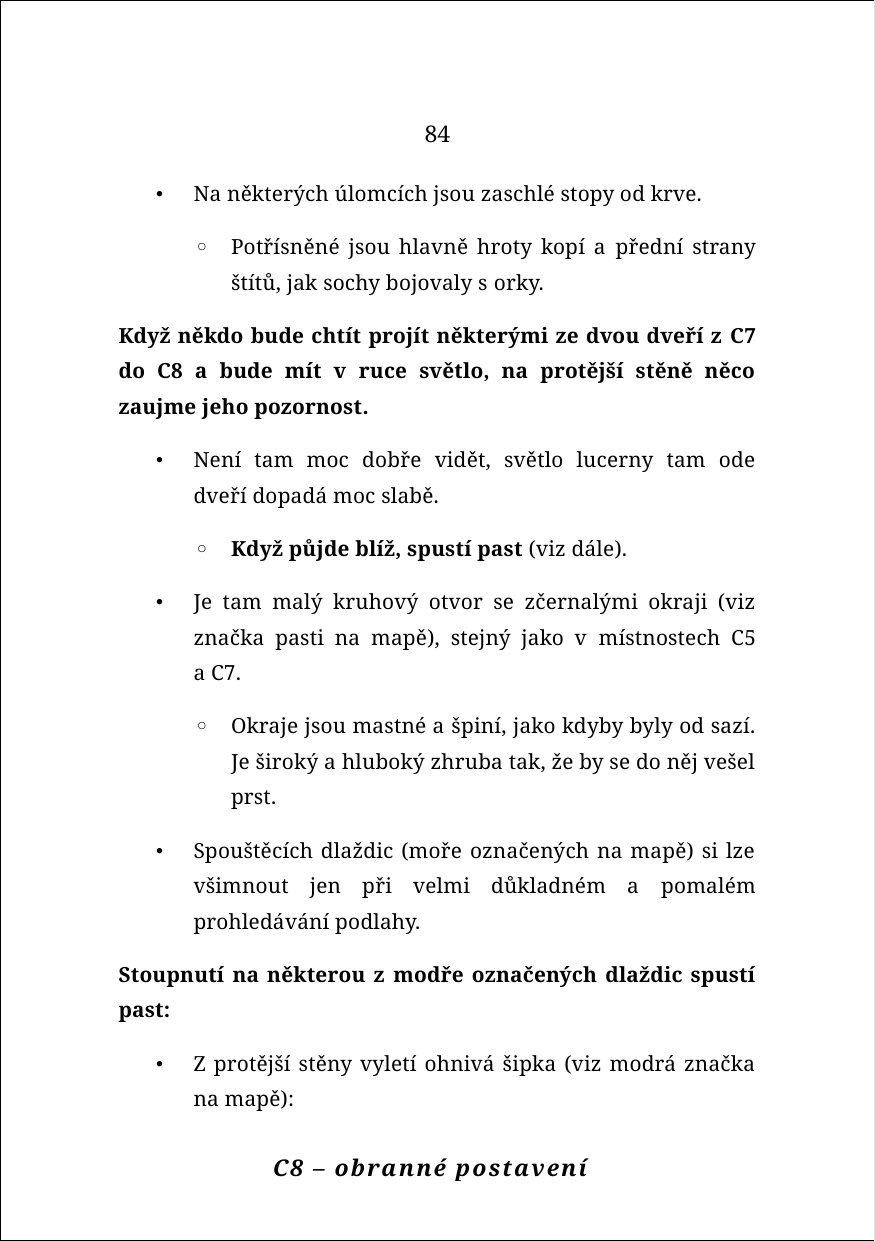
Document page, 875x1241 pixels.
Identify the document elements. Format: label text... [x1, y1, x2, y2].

list Potřísněné jsou hlavně hroty kopí a⁠ přední strany štítů, jak sochy bojovaly s⁠ orky. [193, 232, 756, 296]
text Stoupnutí na některou z⁠ modře označených dlaždic spustí past: [118, 960, 756, 1024]
list Okraje jsou mastné a⁠ špiní, jako kdyby byly od sazí. Je široký a⁠ hluboký zhruba tak, že by se do něj vešel prst. [193, 711, 756, 811]
list Spouštěcích dlaždic (moře označených na mapě) si lze všimnout jen při velmi důkladném a⁠ pomalém prohledávání podlahy. [156, 836, 756, 935]
list Není tam moc dobře vidět, světlo lucerny tam ode dveří dopadá moc slabě. [156, 445, 756, 509]
list Z⁠ protější stěny vyletí ohnivá šipka (viz modrá značka na mapě): [156, 1049, 756, 1113]
text Když někdo bude chtít projít některými ze dvou dveří z⁠ C7 do C8 a⁠ bude mít v⁠ ruce světlo, na protější stěně něco zaujme jeho pozornost. [118, 321, 756, 420]
list Na některých úlomcích jsou zaschlé stopy od krve. [156, 179, 756, 207]
list Když půjde blíž, spustí past (viz dále). [193, 534, 756, 562]
list Je tam malý kruhový otvor se zčernalými okraji (viz značka pasti na mapě), stejný jako v⁠ místnostech C5 a⁠ C7. [156, 587, 756, 687]
